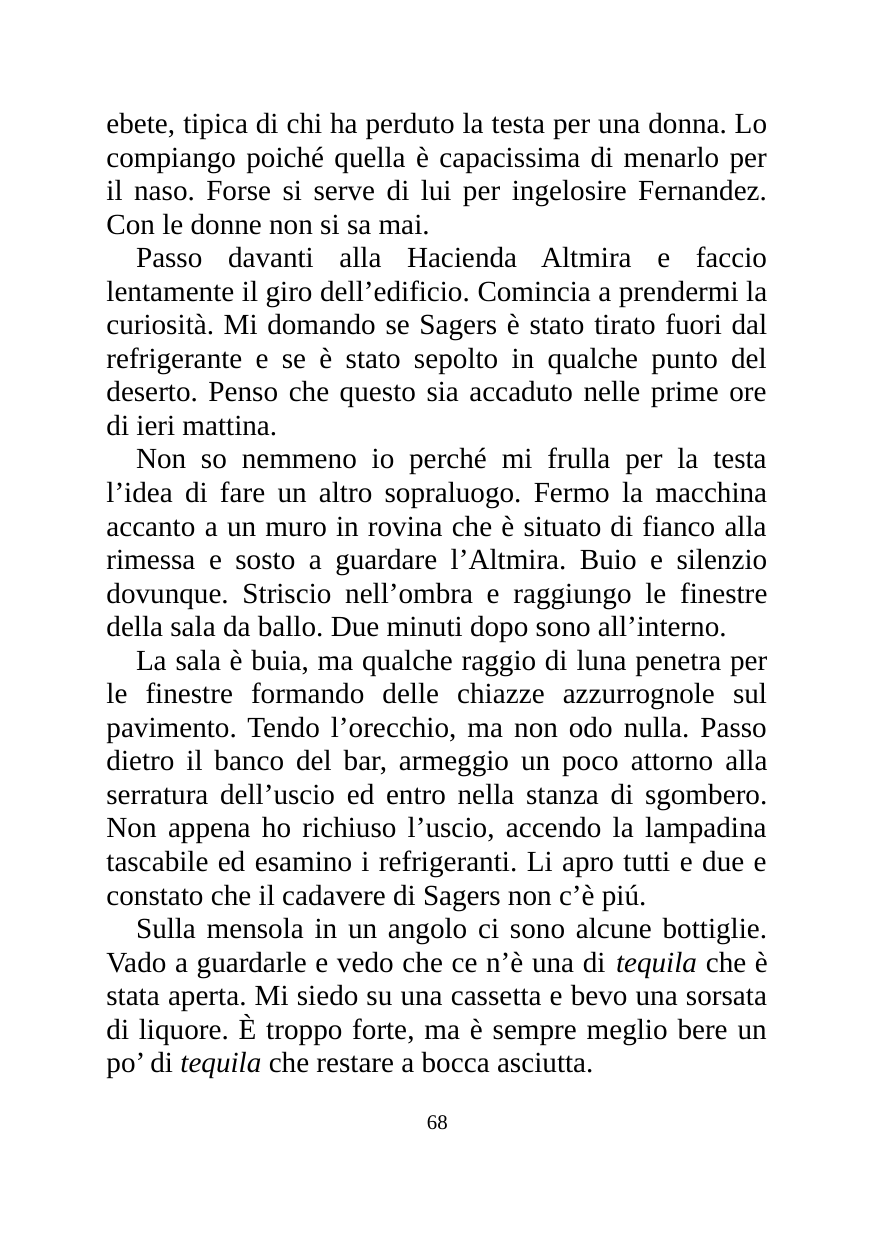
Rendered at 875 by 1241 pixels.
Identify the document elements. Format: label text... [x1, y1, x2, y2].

text Sulla mensola in un angolo ci sono alcune bottiglie. Vado a guardarle e vedo che ce n’è una di tequila che è stata aperta. Mi siedo su una cassetta e bevo una sorsata di liquore. È troppo forte, ma è sempre meglio bere un po’ di tequila che restare a bocca asciutta. [106, 911, 768, 1079]
text Passo davanti alla Hacienda Altmira e faccio lentamente il giro dell’edificio. Comincia a prendermi la curiosità. Mi domando se Sagers è stato tirato fuori dal refrigerante e se è stato sepolto in qualche punto del deserto. Penso che questo sia accaduto nelle prime ore di ieri mattina. [106, 240, 768, 442]
text ebete, tipica di chi ha perduto la testa per una donna. Lo compiango poiché quella è capacissima di menarlo per il naso. Forse si serve di lui per ingelosire Fernandez. Con le donne non si sa mai. [106, 106, 768, 240]
text Non so nemmeno io perché mi frulla per la testa l’idea di fare un altro sopraluogo. Fermo la macchina accanto a un muro in rovina che è situato di fianco alla rimessa e sosto a guardare l’Altmira. Buio e silenzio dovunque. Striscio nell’ombra e raggiungo le finestre della sala da ballo. Due minuti dopo sono all’interno. [106, 442, 768, 643]
text La sala è buia, ma qualche raggio di luna penetra per le finestre formando delle chiazze azzurrognole sul pavimento. Tendo l’orecchio, ma non odo nulla. Passo dietro il banco del bar, armeggio un poco attorno alla serratura dell’uscio ed entro nella stanza di sgombero. Non appena ho richiuso l’uscio, accendo la lampadina tascabile ed esamino i refrigeranti. Li apro tutti e due e constato che il cadavere di Sagers non c’è piú. [106, 643, 768, 911]
